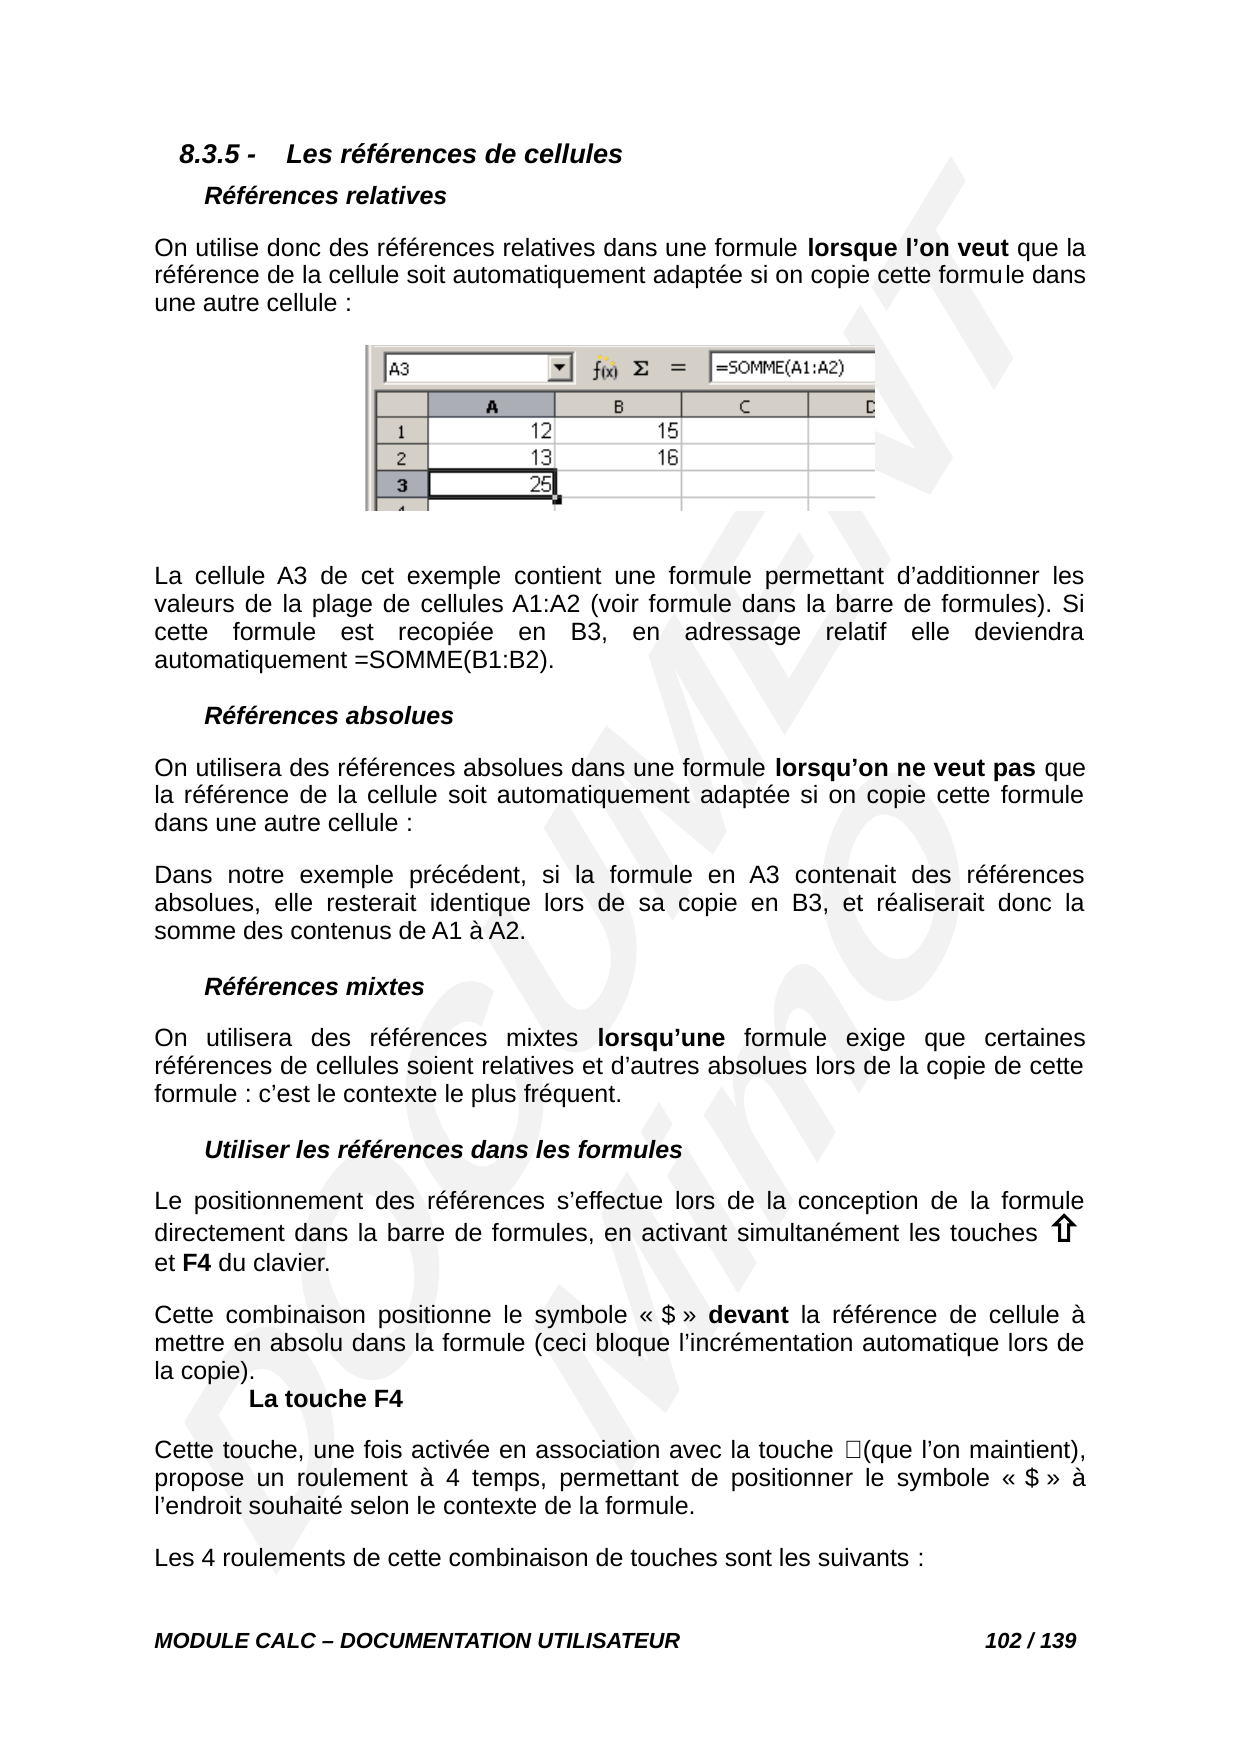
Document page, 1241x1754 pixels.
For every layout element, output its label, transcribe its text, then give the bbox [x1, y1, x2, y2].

subtitle Références absolues [204, 702, 1086, 730]
text On utilise donc des références relatives dans une formule lorsque l’on veut que la référence de la cellule soit automatiquement adaptée si on copie cette formule dans une autre cellule : [154, 233, 1086, 317]
text Cette touche, une fois activée en association avec la touche (que l’on maintient), propose un roulement à 4 temps, permettant de positionner le symbole « $ » à l’endroit souhaité selon le contexte de la formule. [154, 1436, 1086, 1520]
subtitle Les références de cellules [179, 139, 1086, 169]
text Le positionnement des références s’effectue lors de la conception de la formule directement dans la barre de formules, en activant simultanément les touches  et F4 du clavier. [154, 1187, 1086, 1277]
text Dans notre exemple précédent, si la formule en A3 contenait des références absolues, elle resterait identique lors de sa copie en B3, et réaliserait donc la somme des contenus de A1 à A2. [154, 861, 1086, 944]
text La cellule A3 de cet exemple contient une formule permettant d’additionner les valeurs de la plage de cellules A1:A2 (voir formule dans la barre de formules). Si cette formule est recopiée en B3, en adressage relatif elle deviendra automatiquement =SOMME(B1:B2). [154, 562, 1086, 674]
subtitle La touche F4 [249, 1384, 1086, 1412]
text Cette combinaison positionne le symbole « $ » devant la référence de cellule à mettre en absolu dans la formule (ceci bloque l’incrémentation automatique lors de la copie). [154, 1301, 1086, 1384]
subtitle Références relatives [204, 182, 1086, 210]
picture [365, 345, 875, 511]
text On utilisera des références absolues dans une formule lorsqu’on ne veut pas que la référence de la cellule soit automatiquement adaptée si on copie cette formule dans une autre cellule : [154, 753, 1086, 837]
subtitle Utiliser les références dans les formules [204, 1136, 1086, 1163]
subtitle Références mixtes [204, 972, 1086, 1000]
text On utilisera des références mixtes lorsqu’une formule exige que certaines références de cellules soient relatives et d’autres absolues lors de la copie de cette formule : c’est le contexte le plus fréquent. [154, 1024, 1086, 1108]
text Les 4 roulements de cette combinaison de touches sont les suivants : [154, 1543, 1086, 1571]
